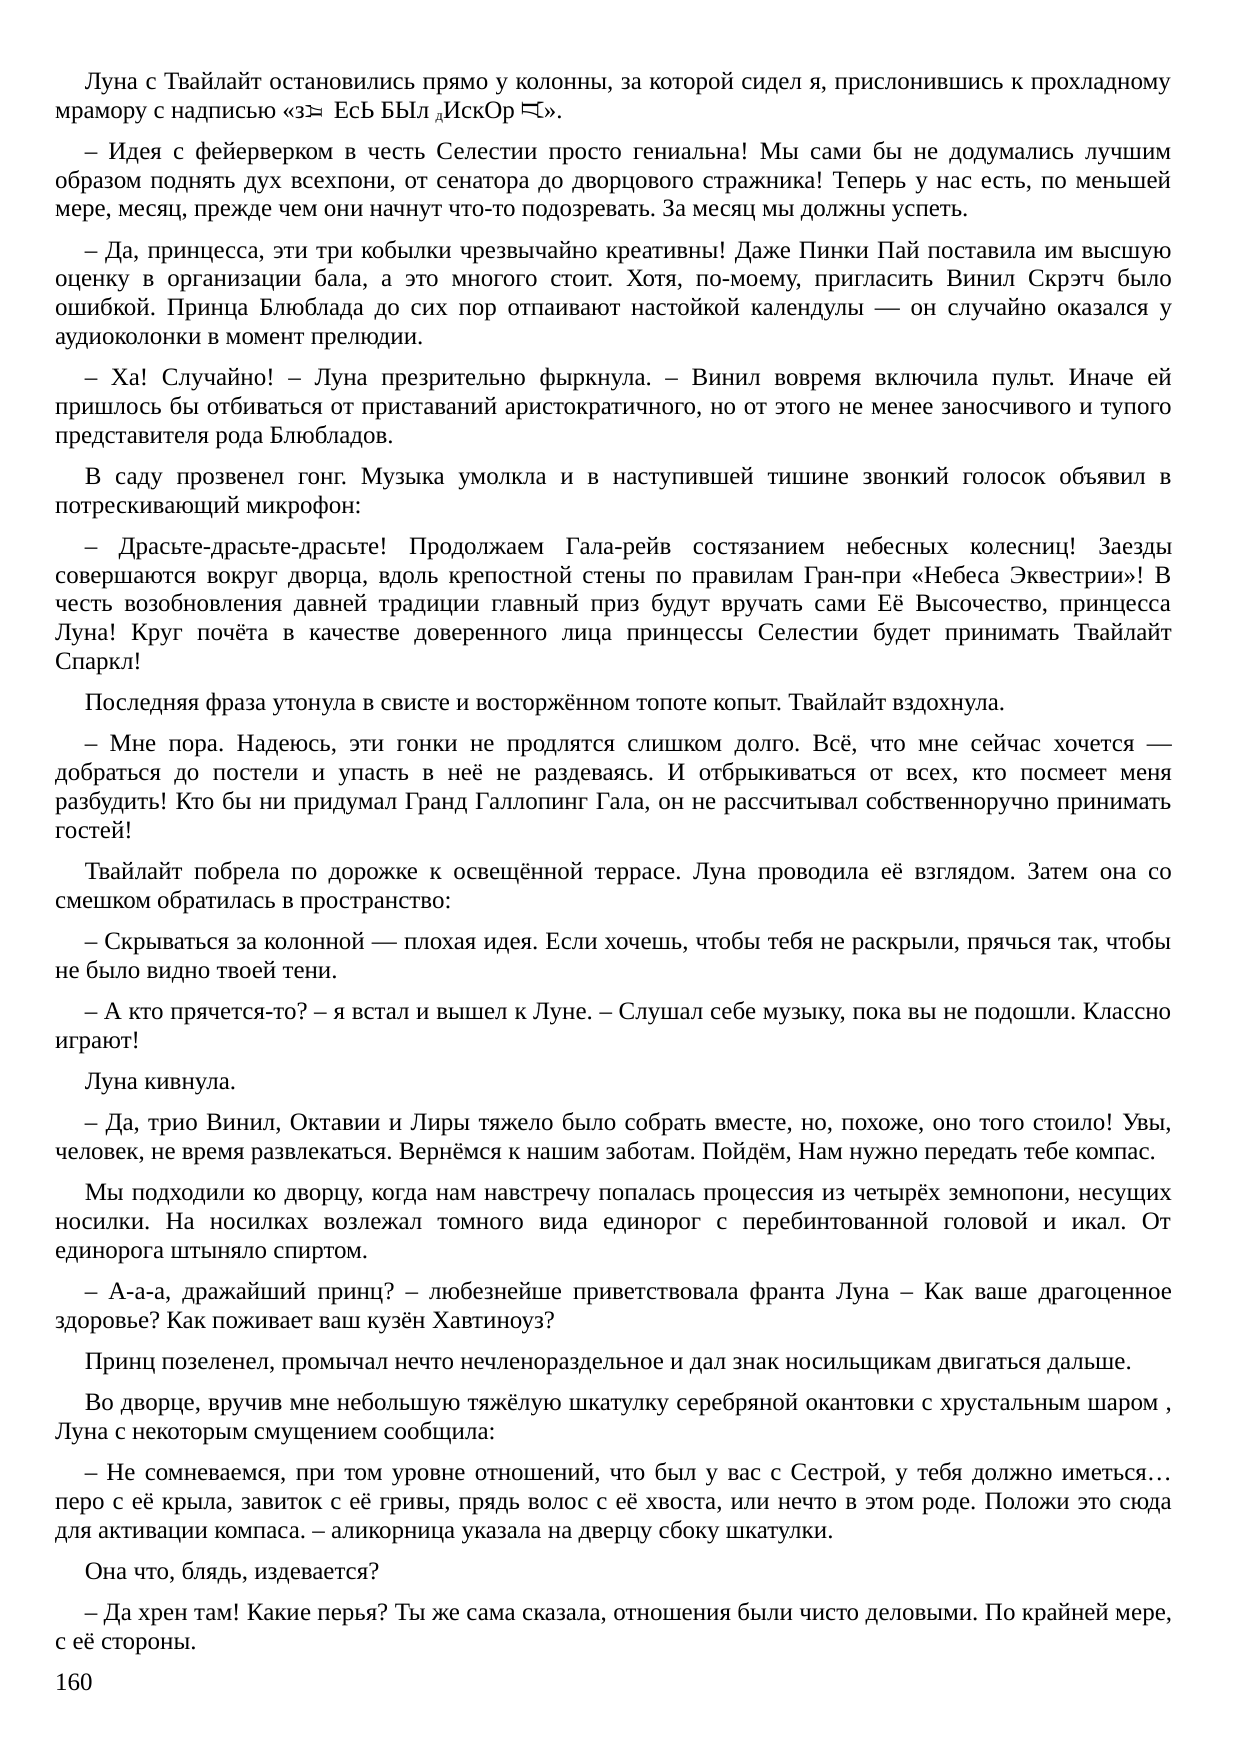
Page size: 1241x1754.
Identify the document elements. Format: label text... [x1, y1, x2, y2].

text – Да хрен там! Какие перья? Ты же сама сказала, отношения были чисто деловыми. По крайней мере, с её стороны. [55, 1597, 1173, 1655]
text – Идея с фейерверком в честь Селестии просто гениальна! Мы сами бы не додумались лучшим образом поднять дух всехпони, от сенатора до дворцового стражника! Теперь у нас есть, по меньшей мере, месяц, прежде чем они начнут что-то подозревать. За месяц мы должны успеть. [55, 136, 1173, 222]
text Последняя фраза утонула в свисте и восторжённом топоте копыт. Твайлайт вздохнула. [55, 687, 1173, 716]
text Луна с Твайлайт остановились прямо у колонны, за которой сидел я, прислонившись к прохладному мрамору с надписью «здЕсЬ БЫл дИскОрД». [55, 66, 1173, 123]
text – Мне пора. Надеюсь, эти гонки не продлятся слишком долго. Всё, что мне сейчас хочется — добраться до постели и упасть в неё не раздеваясь. И отбрыкиваться от всех, кто посмеет меня разбудить! Кто бы ни придумал Гранд Галлопинг Гала, он не рассчитывал собственноручно принимать гостей! [55, 728, 1173, 843]
text – Да, принцесса, эти три кобылки чрезвычайно креативны! Даже Пинки Пай поставила им высшую оценку в организации бала, а это многого стоит. Хотя, по-моему, пригласить Винил Скрэтч было ошибкой. Принца Блюблада до сих пор отпаивают настойкой календулы — он случайно оказался у аудиоколонки в момент прелюдии. [55, 235, 1173, 350]
text В саду прозвенел гонг. Музыка умолкла и в наступившей тишине звонкий голосок объявил в потрескивающий микрофон: [55, 461, 1173, 518]
text – А кто прячется-то? – я встал и вышел к Луне. – Слушал себе музыку, пока вы не подошли. Классно играют! [55, 996, 1173, 1053]
text – Да, трио Винил, Октавии и Лиры тяжело было собрать вместе, но, похоже, оно того стоило! Увы, человек, не время развлекаться. Вернёмся к нашим заботам. Пойдём, Нам нужно передать тебе компас. [55, 1107, 1173, 1165]
text Мы подходили ко дворцу, когда нам навстречу попалась процессия из четырёх земнопони, несущих носилки. На носилках возлежал томного вида единорог с перебинтованной головой и икал. От единорога штыняло спиртом. [55, 1177, 1173, 1263]
text Луна кивнула. [55, 1066, 1173, 1095]
text – Драсьте-драсьте-драсьте! Продолжаем Гала-рейв состязанием небесных колесниц! Заезды совершаются вокруг дворца, вдоль крепостной стены по правилам Гран-при «Небеса Эквестрии»! В честь возобновления давней традиции главный приз будут вручать сами Её Высочество, принцесса Луна! Круг почёта в качестве доверенного лица принцессы Селестии будет принимать Твайлайт Спаркл! [55, 531, 1173, 675]
text – Скрываться за колонной — плохая идея. Если хочешь, чтобы тебя не раскрыли, прячься так, чтобы не было видно твоей тени. [55, 926, 1173, 983]
text Принц позеленел, промычал нечто нечленораздельное и дал знак носильщикам двигаться дальше. [55, 1346, 1173, 1375]
text Во дворце, вручив мне небольшую тяжёлую шкатулку серебряной окантовки с хрустальным шаром , Луна с некоторым смущением сообщила: [55, 1387, 1173, 1445]
text Твайлайт побрела по дорожке к освещённой террасе. Луна проводила её взглядом. Затем она со смешком обратилась в пространство: [55, 856, 1173, 913]
text – А-а-а, дражайший принц? – любезнейше приветствовала франта Луна – Как ваше драгоценное здоровье? Как поживает ваш кузён Хавтиноуз? [55, 1276, 1173, 1333]
text – Не сомневаемся, при том уровне отношений, что был у вас с Сестрой, у тебя должно иметься… перо с её крыла, завиток с её гривы, прядь волос с её хвоста, или нечто в этом роде. Положи это сюда для активации компаса. – аликорница указала на дверцу сбоку шкатулки. [55, 1457, 1173, 1543]
text Она что, блядь, издевается? [55, 1556, 1173, 1585]
text – Ха! Случайно! – Луна презрительно фыркнула. – Винил вовремя включила пульт. Иначе ей пришлось бы отбиваться от приставаний аристократичного, но от этого не менее заносчивого и тупого представителя рода Блюбладов. [55, 362, 1173, 448]
